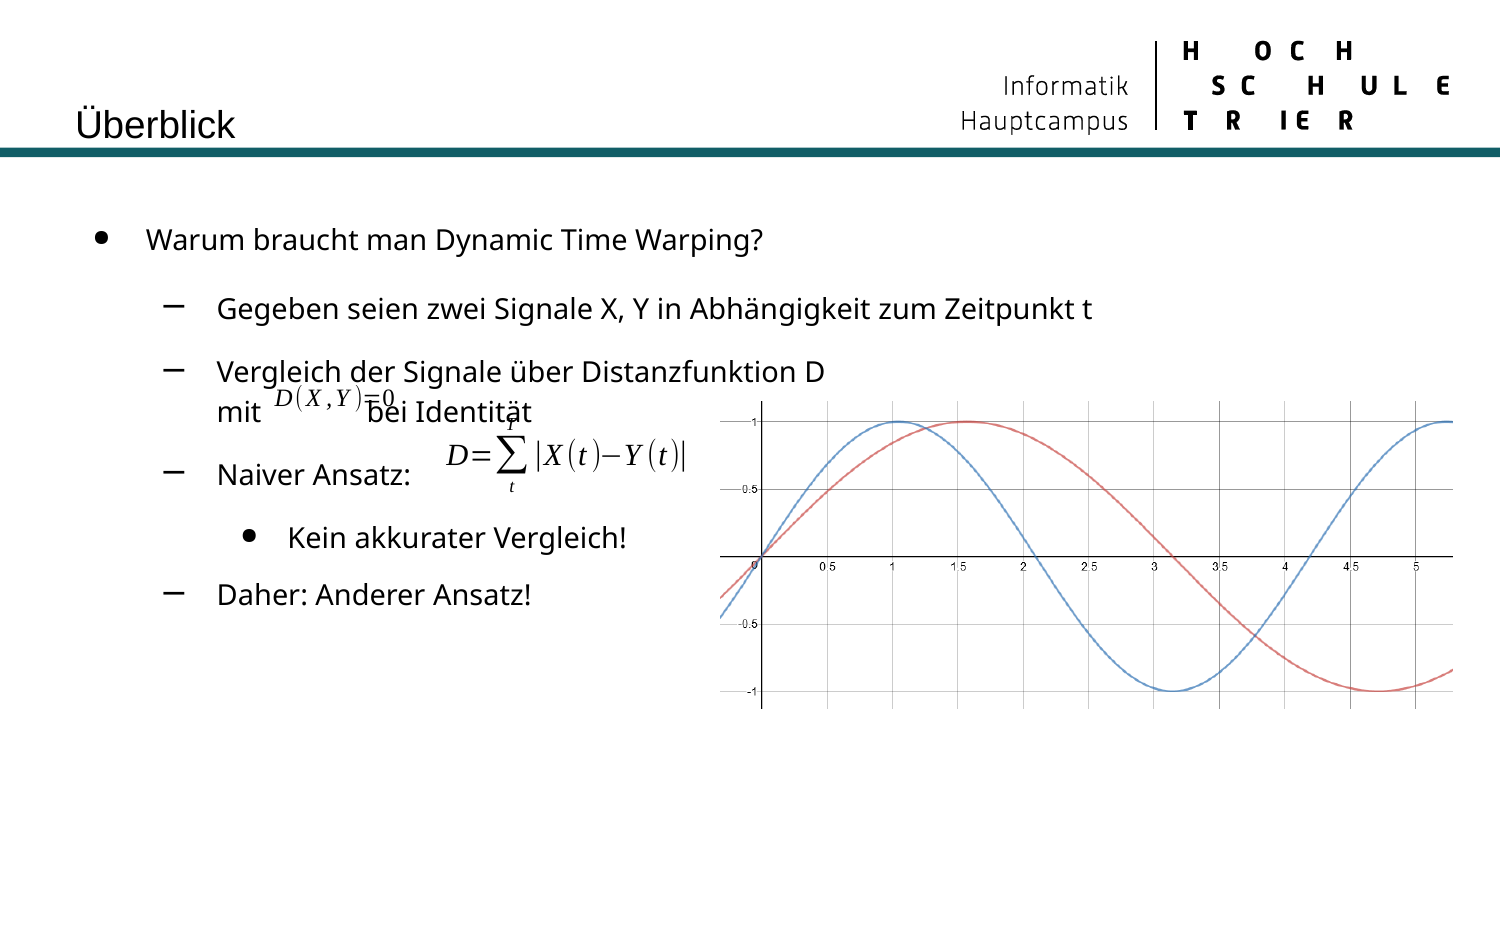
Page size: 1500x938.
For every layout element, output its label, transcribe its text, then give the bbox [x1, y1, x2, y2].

title Überblick [75, 37, 1425, 194]
list Warum braucht man Dynamic Time Warping? Gegeben seien zwei Signale X, Y in Abhängigkeit zum Zeitpunkt t Vergleich der Signale über Distanzfunktion D mit bei Identität Naiver Ansatz: Kein akkurater Vergleich! Daher: Anderer Ansatz! [75, 219, 1425, 863]
picture [720, 401, 1453, 709]
chart [437, 413, 697, 497]
chart [266, 385, 402, 414]
